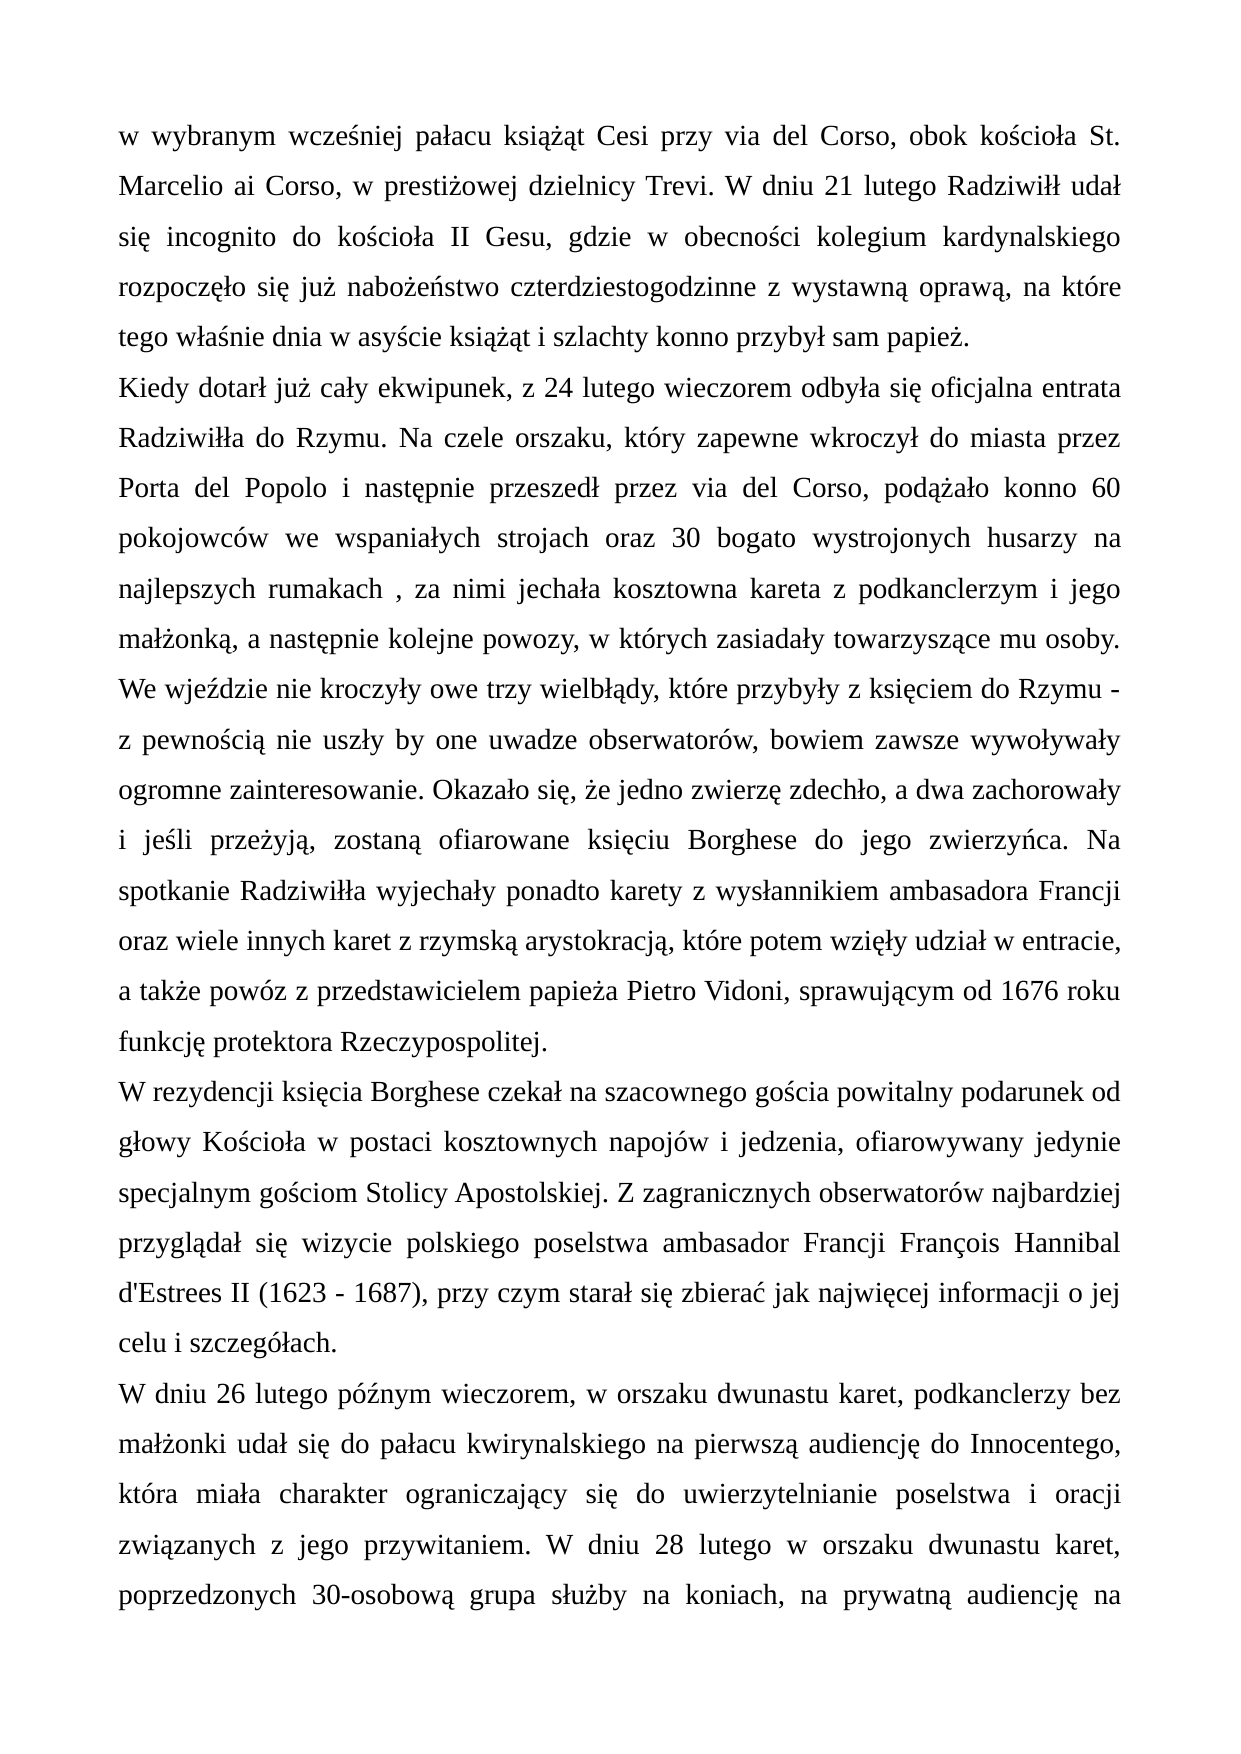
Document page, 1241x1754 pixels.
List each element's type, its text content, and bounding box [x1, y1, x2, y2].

text w wybranym wcześniej pałacu książąt Cesi przy via del Corso, obok kościoła St. Marcelio ai Corso, w prestiżowej dzielnicy Trevi. W dniu 21 lutego Radziwiłł udał się incognito do kościoła II Gesu, gdzie w obecności kolegium kardynalskiego rozpoczęło się już nabożeństwo czterdziestogodzinne z wystawną oprawą, na które tego właśnie dnia w asyście książąt i szlachty konno przybył sam papież. [118, 118, 1122, 353]
text W rezydencji księcia Borghese czekał na szacownego gościa powitalny podarunek od głowy Kościoła w postaci kosztownych napojów i jedzenia, ofiarowywany jedynie specjalnym gościom Stolicy Apostolskiej. Z zagranicznych obserwatorów najbardziej przyglądał się wizycie polskiego poselstwa ambasador Francji François Hannibal d'Estrees II (1623 - 1687), przy czym starał się zbierać jak najwięcej informacji o jej celu i szczegółach. [118, 1074, 1122, 1359]
text W dniu 26 lutego późnym wieczorem, w orszaku dwunastu karet, podkanclerzy bez małżonki udał się do pałacu kwirynalskiego na pierwszą audiencję do Innocentego, która miała charakter ograniczający się do uwierzytelnianie poselstwa i oracji związanych z jego przywitaniem. W dniu 28 lutego w orszaku dwunastu karet, poprzedzonych 30-osobową grupa służby na koniach, na prywatną audiencję na [118, 1376, 1122, 1611]
text Kiedy dotarł już cały ekwipunek, z 24 lutego wieczorem odbyła się oficjalna entrata Radziwiłła do Rzymu. Na czele orszaku, który zapewne wkroczył do miasta przez Porta del Popolo i następnie przeszedł przez via del Corso, podążało konno 60 pokojowców we wspaniałych strojach oraz 30 bogato wystrojonych husarzy na najlepszych rumakach , za nimi jechała kosztowna kareta z podkanclerzym i jego małżonką, a następnie kolejne powozy, w których zasiadały towarzyszące mu osoby. We wjeździe nie kroczyły owe trzy wielbłądy, które przybyły z księciem do Rzymu - z pewnością nie uszły by one uwadze obserwatorów, bowiem zawsze wywoływały ogromne zainteresowanie. Okazało się, że jedno zwierzę zdechło, a dwa zachorowały i jeśli przeżyją, zostaną ofiarowane księciu Borghese do jego zwierzyńca. Na spotkanie Radziwiłła wyjechały ponadto karety z wysłannikiem ambasadora Francji oraz wiele innych karet z rzymską arystokracją, które potem wzięły udział w entracie, a także powóz z przedstawicielem papieża Pietro Vidoni, sprawującym od 1676 roku funkcję protektora Rzeczypospolitej. [118, 370, 1122, 1057]
